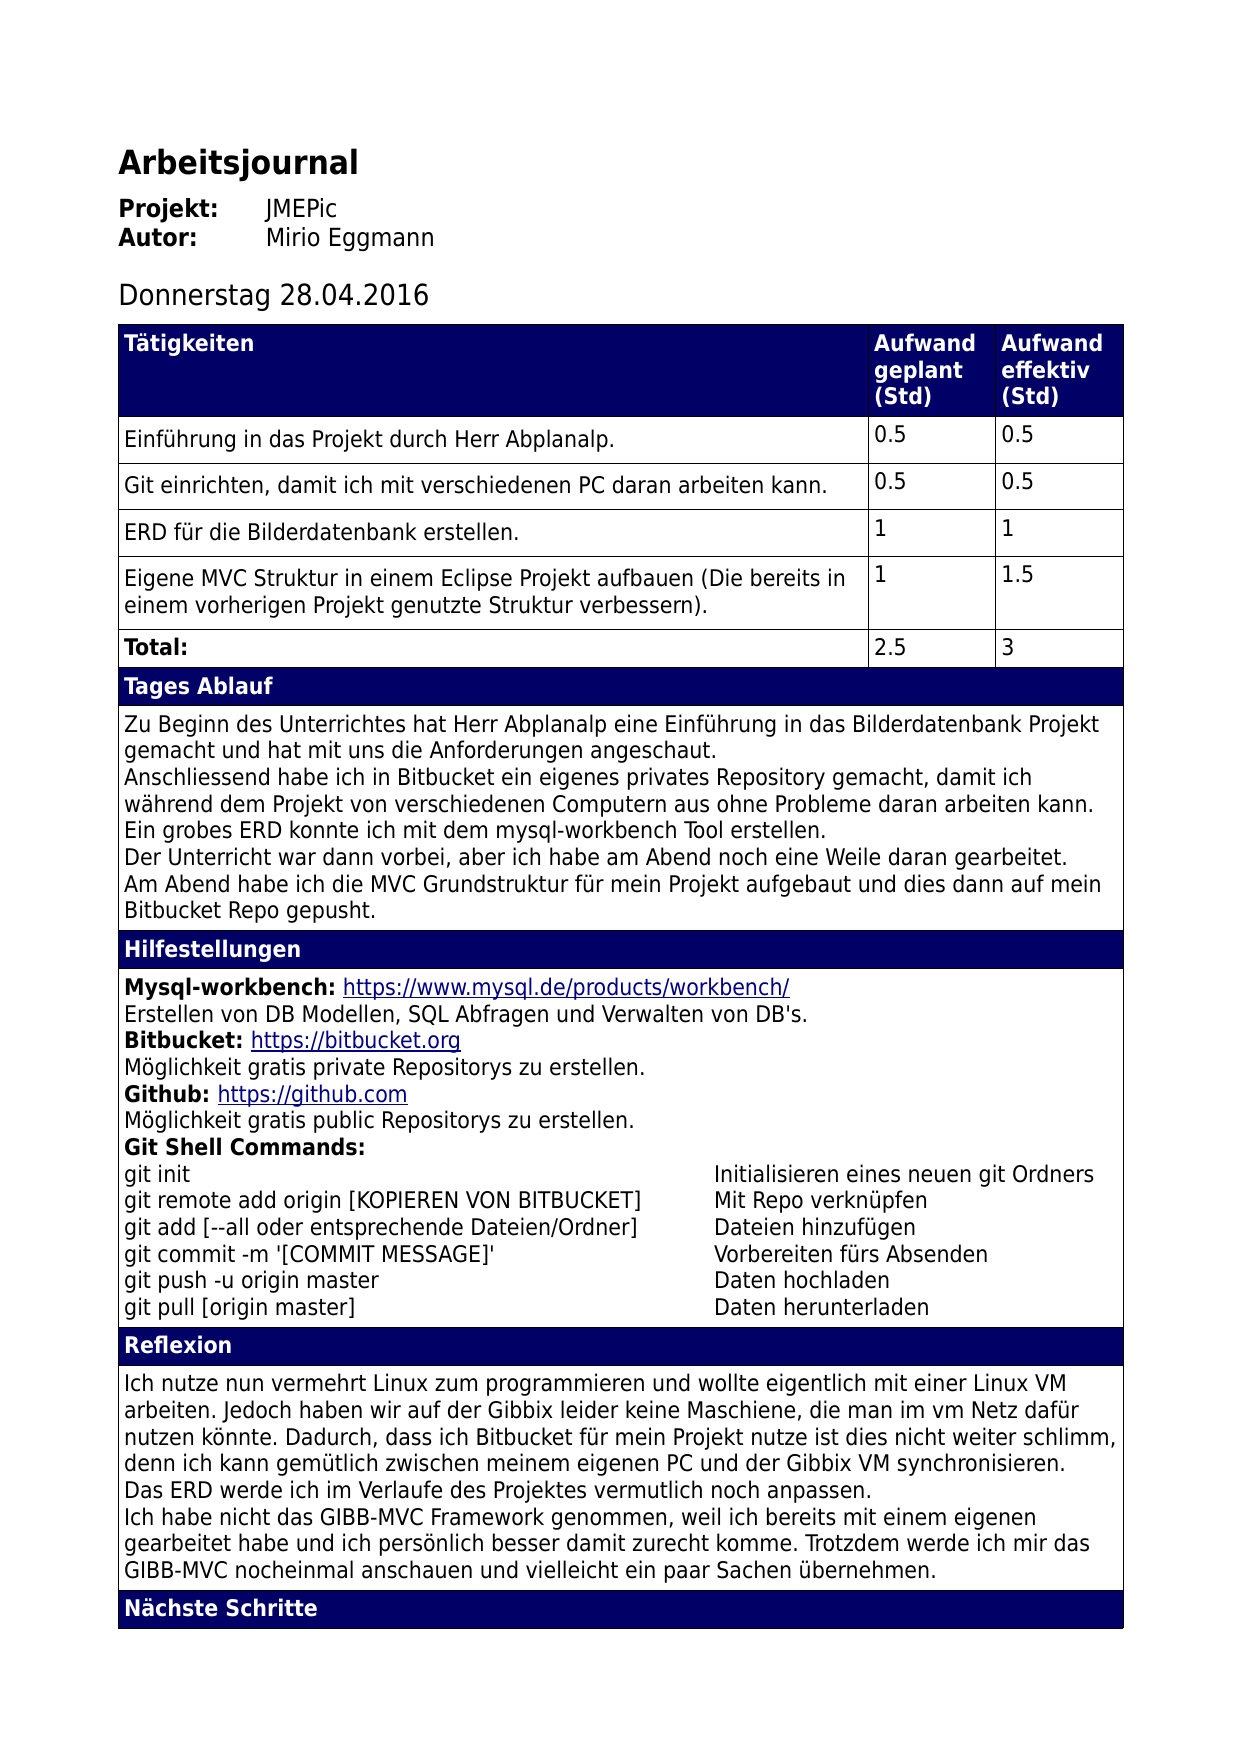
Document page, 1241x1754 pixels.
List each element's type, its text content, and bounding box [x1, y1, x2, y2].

table_cell 2.5 [869, 630, 995, 667]
table_cell Mysql-workbench: https://www.mysql.de/products/workbench/ Erstellen von DB Modellen, SQL Abfragen und Verwalten von DB's. Bitbucket: https://bitbucket.org Möglichkeit gratis private Repositorys zu erstellen. Github: https://github.com Möglichkeit gratis public Repositorys zu erstellen. Git Shell Commands: git init Initialisieren eines neuen git Ordners git remote add origin [KOPIEREN VON BITBUCKET] Mit Repo verknüpfen git add [--all oder entsprechende Dateien/Ordner] Dateien hinzufügen git commit -m '[COMMIT MESSAGE]' Vorbereiten fürs Absenden git push -u origin master Daten hochladen git pull [origin master] Daten herunterladen [119, 969, 1123, 1327]
table_cell Git einrichten, damit ich mit verschiedenen PC daran arbeiten kann. [119, 464, 868, 509]
table_cell 1 [869, 557, 995, 629]
table_cell ERD für die Bilderdatenbank erstellen. [119, 510, 868, 556]
subtitle Donnerstag 28.04.2016 [118, 278, 1122, 312]
table_header Aufwand effektiv (Std) [996, 325, 1123, 416]
table_cell 0.5 [996, 417, 1123, 462]
table_cell Einführung in das Projekt durch Herr Abplanalp. [119, 417, 868, 462]
table_cell Eigene MVC Struktur in einem Eclipse Projekt aufbauen (Die bereits in einem vorherigen Projekt genutzte Struktur verbessern). [119, 557, 868, 629]
table_cell 3 [996, 630, 1123, 667]
table_cell 0.5 [869, 417, 995, 462]
table_cell 0.5 [996, 464, 1123, 509]
table_cell Nächste Schritte [119, 1591, 1123, 1628]
table_cell Zu Beginn des Unterrichtes hat Herr Abplanalp eine Einführung in das Bilderdatenbank Projekt gemacht und hat mit uns die Anforderungen angeschaut. Anschliessend habe ich in Bitbucket ein eigenes privates Repository gemacht, damit ich während dem Projekt von verschiedenen Computern aus ohne Probleme daran arbeiten kann. Ein grobes ERD konnte ich mit dem mysql-workbench Tool erstellen. Der Unterricht war dann vorbei, aber ich habe am Abend noch eine Weile daran gearbeitet. Am Abend habe ich die MVC Grundstruktur für mein Projekt aufgebaut und dies dann auf mein Bitbucket Repo gepusht. [119, 706, 1123, 930]
table_cell Total: [119, 630, 868, 667]
table_cell 1.5 [996, 557, 1123, 629]
table_cell Ich nutze nun vermehrt Linux zum programmieren und wollte eigentlich mit einer Linux VM arbeiten. Jedoch haben wir auf der Gibbix leider keine Maschiene, die man im vm Netz dafür nutzen könnte. Dadurch, dass ich Bitbucket für mein Projekt nutze ist dies nicht weiter schlimm, denn ich kann gemütlich zwischen meinem eigenen PC und der Gibbix VM synchronisieren. Das ERD werde ich im Verlaufe des Projektes vermutlich noch anpassen. Ich habe nicht das GIBB-MVC Framework genommen, weil ich bereits mit einem eigenen gearbeitet habe und ich persönlich besser damit zurecht komme. Trotzdem werde ich mir das GIBB-MVC nocheinmal anschauen und vielleicht ein paar Sachen übernehmen. [119, 1366, 1123, 1590]
table_cell Tages Ablauf [119, 668, 1123, 705]
table_cell 0.5 [869, 464, 995, 509]
table_cell 1 [996, 510, 1123, 556]
title Arbeitsjournal [118, 143, 1122, 182]
table_cell 1 [869, 510, 995, 556]
table_cell Hilfestellungen [119, 931, 1123, 968]
table_header Aufwand geplant (Std) [869, 325, 995, 416]
table_cell Reflexion [119, 1328, 1123, 1365]
text Projekt: JMEPic [118, 194, 1122, 224]
table_header Tätigkeiten [119, 325, 868, 416]
text Autor: Mirio Eggmann [118, 224, 1122, 253]
